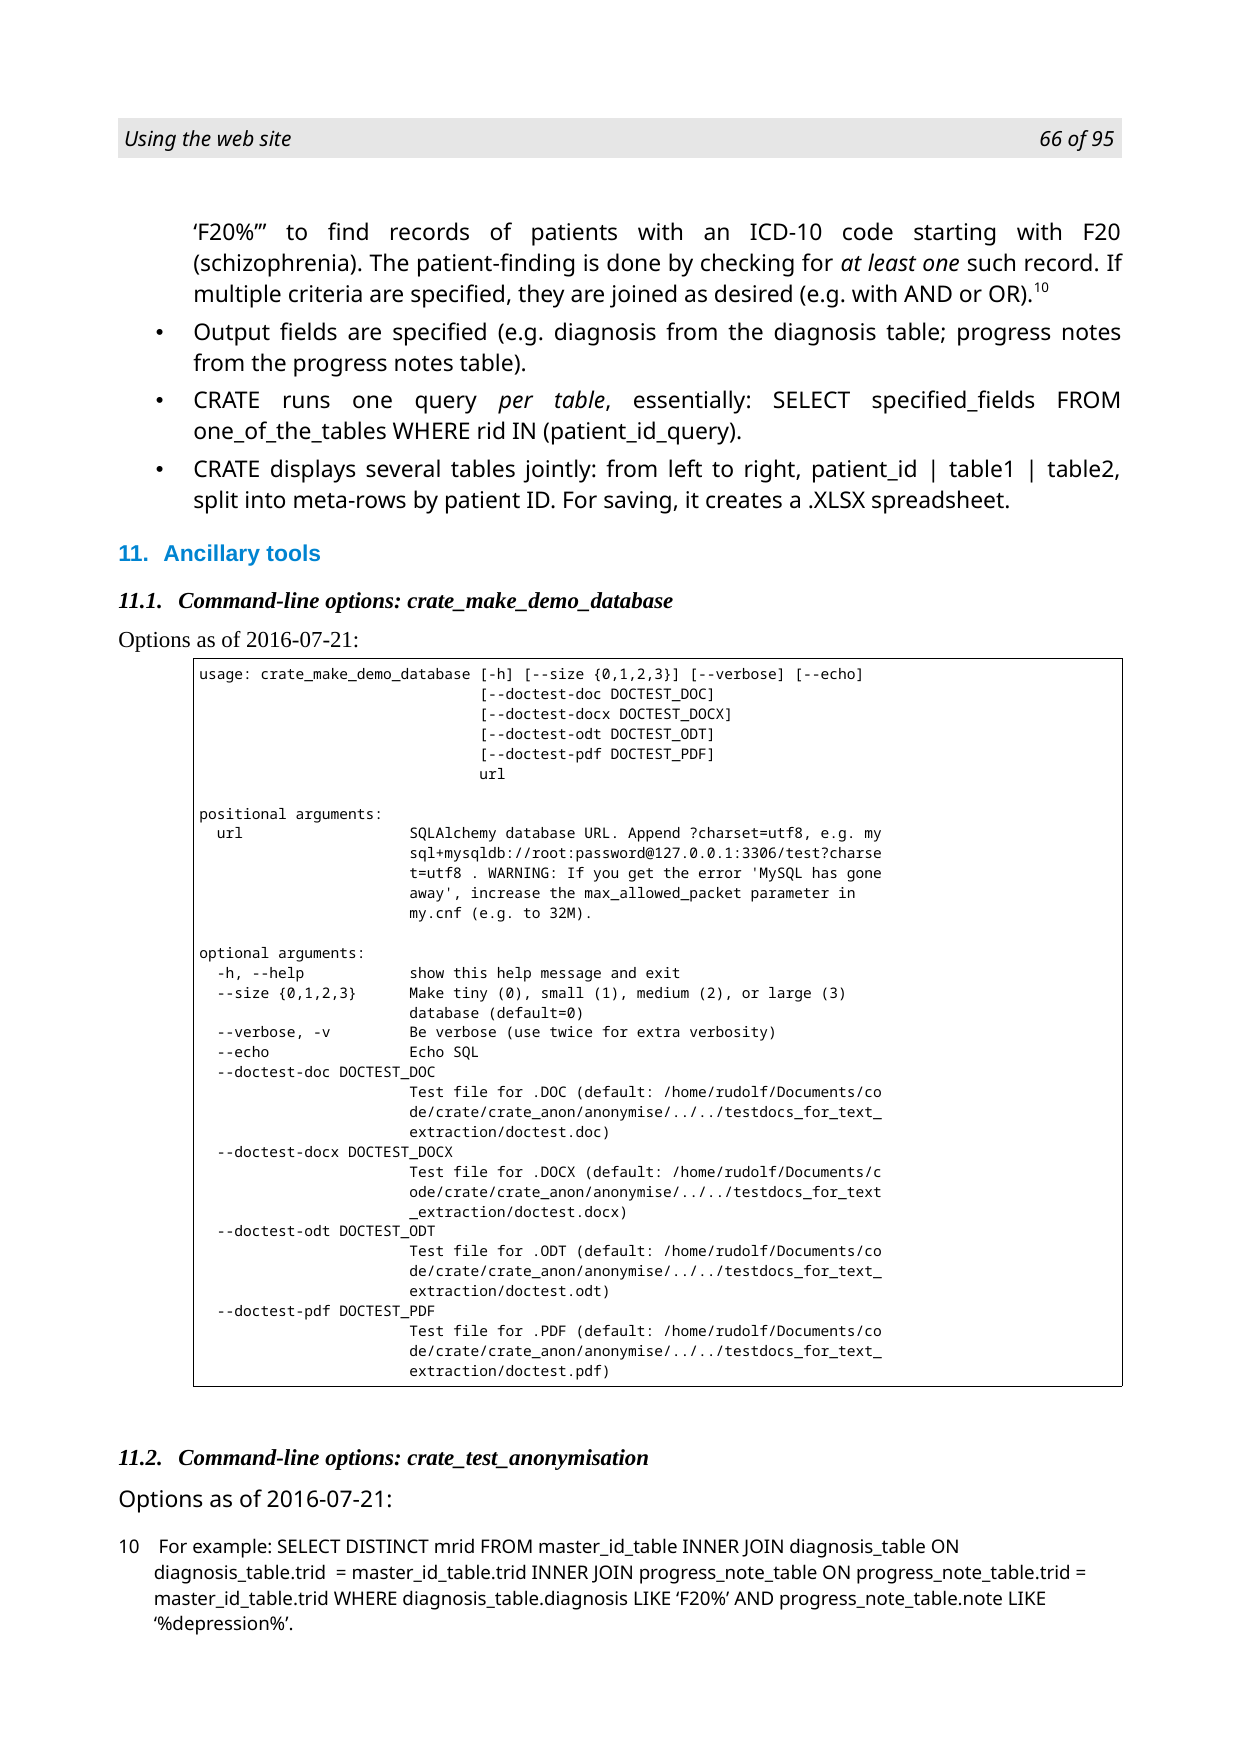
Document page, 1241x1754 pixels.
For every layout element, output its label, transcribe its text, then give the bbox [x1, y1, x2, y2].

subtitle Command-line options: crate_make_demo_database [118, 587, 1122, 613]
table_header usage: crate_make_demo_database [-h] [--size {0,1,2,3}] [--verbose] [--echo] [--doctest-doc DOCTEST_DOC] [--doctest-docx DOCTEST_DOCX] [--doctest-odt DOCTEST_ODT] [--doctest-pdf DOCTEST_PDF] url positional arguments: url SQLAlchemy database URL. Append ?charset=utf8, e.g. my sql+mysqldb://root:password@127.0.0.1:3306/test?charse t=utf8 . WARNING: If you get the error 'MySQL has gone away', increase the max_allowed_packet parameter in my.cnf (e.g. to 32M). optional arguments: -h, --help show this help message and exit --size {0,1,2,3} Make tiny (0), small (1), medium (2), or large (3) database (default=0) --verbose, -v Be verbose (use twice for extra verbosity) --echo Echo SQL --doctest-doc DOCTEST_DOC Test file for .DOC (default: /home/rudolf/Documents/co de/crate/crate_anon/anonymise/../../testdocs_for_text_ extraction/doctest.doc) --doctest-docx DOCTEST_DOCX Test file for .DOCX (default: /home/rudolf/Documents/c ode/crate/crate_anon/anonymise/../../testdocs_for_text _extraction/doctest.docx) --doctest-odt DOCTEST_ODT Test file for .ODT (default: /home/rudolf/Documents/co de/crate/crate_anon/anonymise/../../testdocs_for_text_ extraction/doctest.odt) --doctest-pdf DOCTEST_PDF Test file for .PDF (default: /home/rudolf/Documents/co de/crate/crate_anon/anonymise/../../testdocs_for_text_ extraction/doctest.pdf) [194, 659, 1122, 1386]
subtitle Command-line options: crate_test_anonymisation [118, 1444, 1122, 1471]
list Output fields are specified (e.g. diagnosis from the diagnosis table; progress notes from the progress notes table). [156, 316, 1122, 378]
text Options as of 2016-07-21: [118, 1483, 1122, 1514]
subtitle Ancillary tools [118, 540, 1122, 566]
text Options as of 2016-07-21: [118, 626, 1122, 652]
list For example: SELECT DISTINCT mrid FROM master_id_table INNER JOIN diagnosis_table ON diagnosis_table.trid = master_id_table.trid INNER JOIN progress_note_table ON progress_note_table.trid = master_id_table.trid WHERE diagnosis_table.diagnosis LIKE ‘F20%’ AND progress_note_table.note LIKE ‘%depression%’. [118, 1534, 1122, 1636]
list CRATE runs one query per table, essentially: SELECT specified_fields FROM one_of_the_tables WHERE rid IN (patient_id_query). [156, 384, 1122, 447]
list CRATE displays several tables jointly: from left to right, patient_id | table1 | table2, split into meta-rows by patient ID. For saving, it creates a .XLSX spreadsheet. [156, 452, 1122, 515]
list ‘F20%’” to find records of patients with an ICD-10 code starting with F20 (schizophrenia). The patient-finding is done by checking for at least one such record. If multiple criteria are specified, they are joined as desired (e.g. with AND or OR). [156, 216, 1122, 310]
